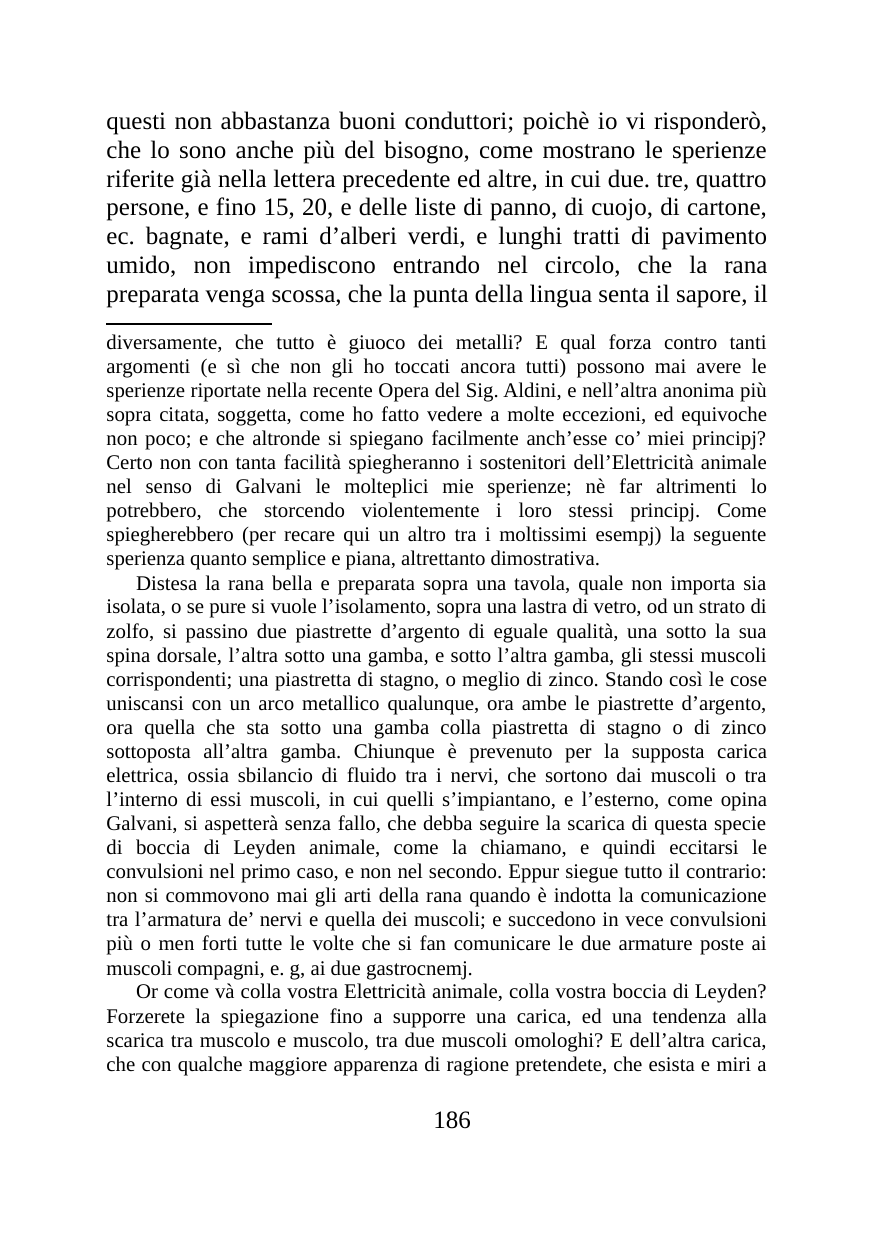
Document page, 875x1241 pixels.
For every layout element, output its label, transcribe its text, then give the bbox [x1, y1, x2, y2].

text diversamente, che tutto è giuoco dei metalli? E qual forza contro tanti argomenti (e sì che non gli ho toccati ancora tutti) possono mai avere le sperienze riportate nella recente Opera del Sig. Aldini, e nell’altra anonima più sopra citata, soggetta, come ho fatto vedere a molte eccezioni, ed equivoche non poco; e che altronde si spiegano facilmente anch’esse co’ miei principj? Certo non con tanta facilità spiegheranno i sostenitori dell’Elettricità animale nel senso di Galvani le molteplici mie sperienze; nè far altrimenti lo potrebbero, che storcendo violentemente i loro stessi principj. Come spiegherebbero (per recare qui un altro tra i moltissimi esempj) la seguente sperienza quanto semplice e piana, altrettanto dimostrativa. [106, 330, 768, 570]
text Or come và colla vostra Elettricità animale, colla vostra boccia di Leyden? Forzerete la spiegazione fino a supporre una carica, ed una tendenza alla scarica tra muscolo e muscolo, tra due muscoli omologhi? E dell’altra carica, che con qualche maggiore apparenza di ragione pretendete, che esista e miri a [106, 979, 768, 1076]
text questi non abbastanza buoni conduttori; poichè io vi risponderò, che lo sono anche più del bisogno, come mostrano le sperienze riferite già nella lettera precedente ed altre, in cui due. tre, quattro persone, e fino 15, 20, e delle liste di panno, di cuojo, di cartone, ec. bagnate, e rami d’alberi verdi, e lunghi tratti di pavimento umido, non impediscono entrando nel circolo, che la rana preparata venga scossa, che la punta della lingua senta il sapore, il [106, 106, 768, 307]
text Distesa la rana bella e preparata sopra una tavola, quale non importa sia isolata, o se pure si vuole l’isolamento, sopra una lastra di vetro, od un strato di zolfo, si passino due piastrette d’argento di eguale qualità, una sotto la sua spina dorsale, l’altra sotto una gamba, e sotto l’altra gamba, gli stessi muscoli corrispondenti; una piastretta di stagno, o meglio di zinco. Stando così le cose uniscansi con un arco metallico qualunque, ora ambe le piastrette d’argento, ora quella che sta sotto una gamba colla piastretta di stagno o di zinco sottoposta all’altra gamba. Chiunque è prevenuto per la supposta carica elettrica, ossia sbilancio di fluido tra i nervi, che sortono dai muscoli o tra l’interno di essi muscoli, in cui quelli s’impiantano, e l’esterno, come opina Galvani, si aspetterà senza fallo, che debba seguire la scarica di questa specie di boccia di Leyden animale, come la chiamano, e quindi eccitarsi le convulsioni nel primo caso, e non nel secondo. Eppur siegue tutto il contrario: non si commovono mai gli arti della rana quando è indotta la comunicazione tra l’armatura de’ nervi e quella dei muscoli; e succedono in vece convulsioni più o men forti tutte le volte che si fan comunicare le due armature poste ai muscoli compagni, e. g, ai due gastrocnemj. [106, 570, 768, 979]
